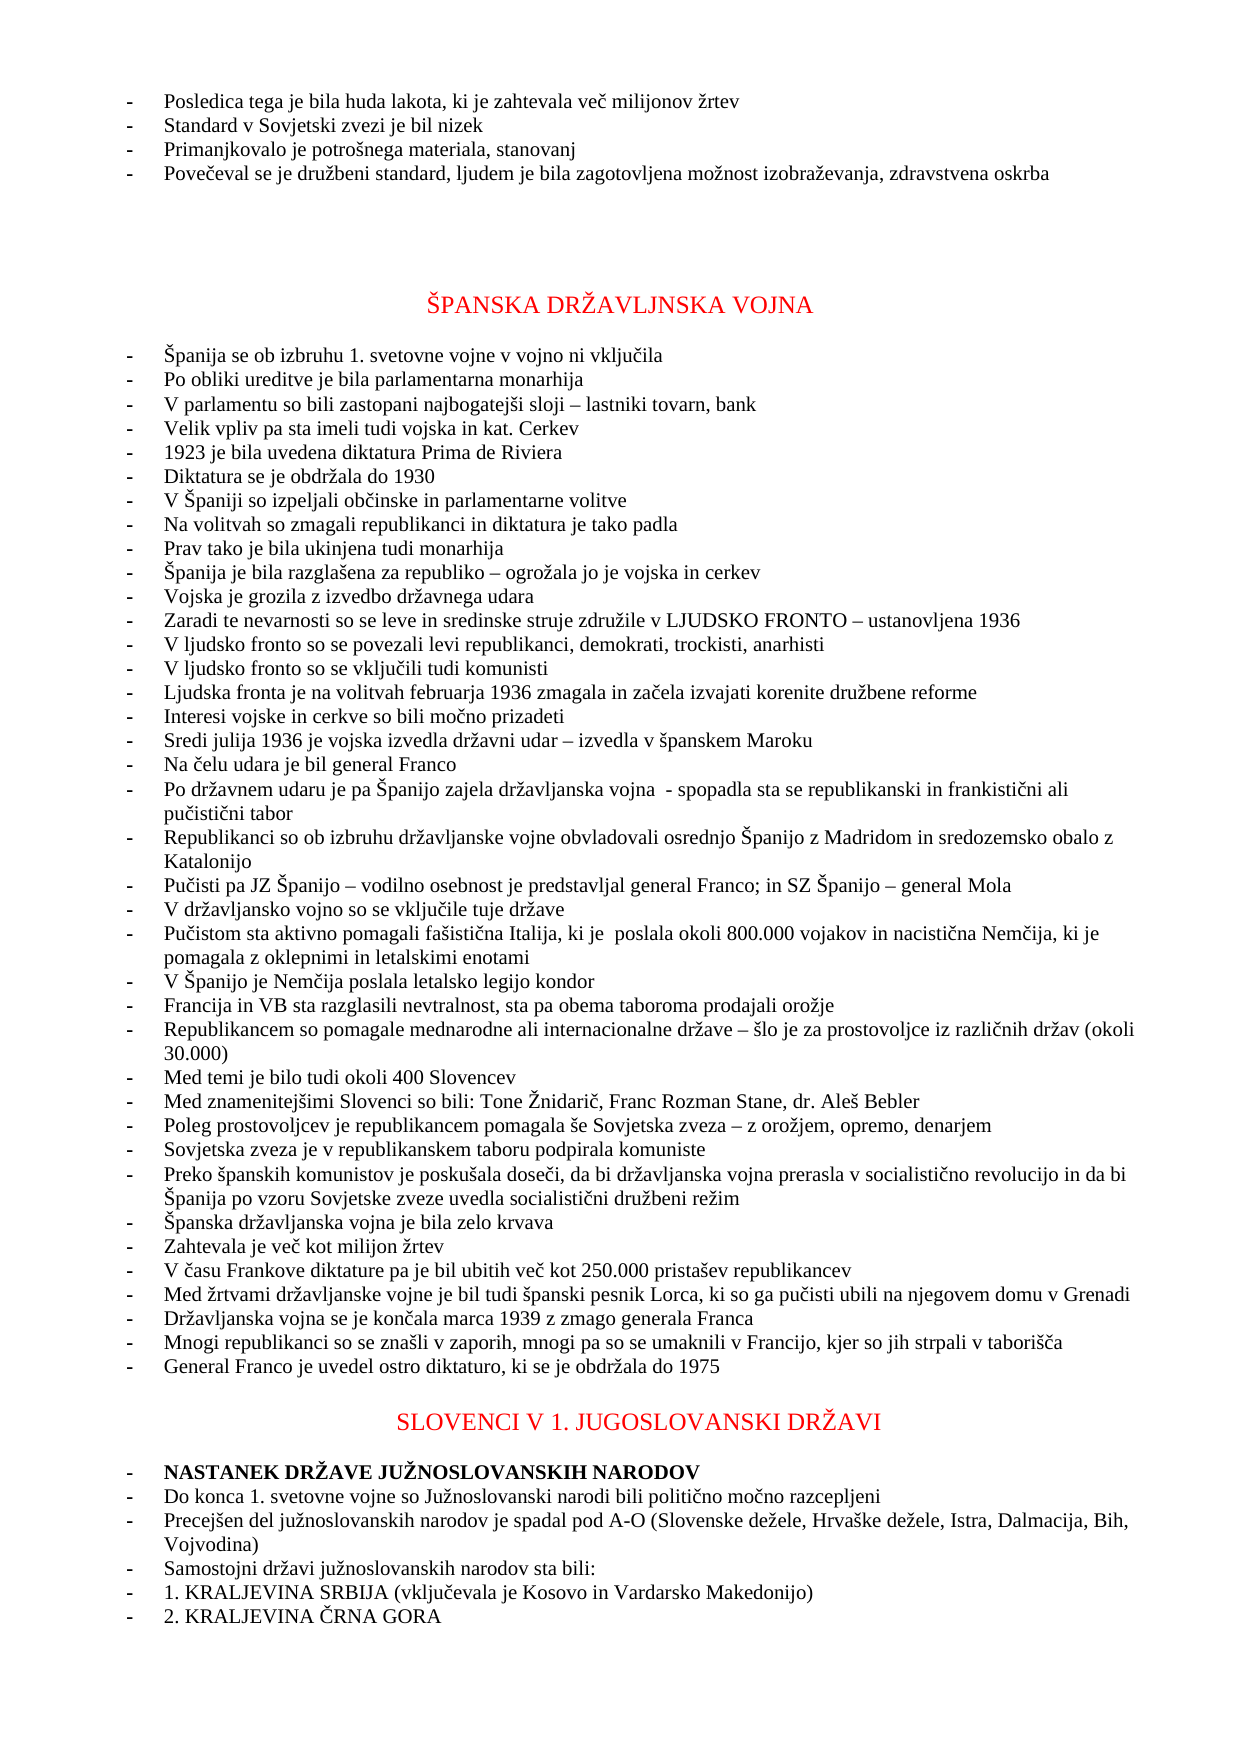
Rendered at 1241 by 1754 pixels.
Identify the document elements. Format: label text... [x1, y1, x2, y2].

list Vojska je grozila z izvedbo državnega udara [126, 584, 1152, 608]
list Med žrtvami državljanske vojne je bil tudi španski pesnik Lorca, ki so ga pučisti ubili na njegovem domu v Grenadi [126, 1282, 1152, 1306]
list Med znamenitejšimi Slovenci so bili: Tone Žnidarič, Franc Rozman Stane, dr. Aleš Bebler [126, 1089, 1152, 1113]
list Republikanci so ob izbruhu državljanske vojne obvladovali osrednjo Španijo z Madridom in sredozemsko obalo z Katalonijo [126, 824, 1152, 873]
list Prav tako je bila ukinjena tudi monarhija [126, 536, 1152, 560]
list Španija je bila razglašena za republiko – ogrožala jo je vojska in cerkev [126, 560, 1152, 584]
list Španija se ob izbruhu 1. svetovne vojne v vojno ni vključila [126, 343, 1152, 367]
list General Franco je uvedel ostro diktaturo, ki se je obdržala do 1975 [126, 1354, 1152, 1378]
list 2. KRALJEVINA ČRNA GORA [126, 1604, 1152, 1628]
list Povečeval se je družbeni standard, ljudem je bila zagotovljena možnost izobraževanja, zdravstvena oskrba [126, 161, 1152, 185]
list 1. KRALJEVINA SRBIJA (vključevala je Kosovo in Vardarsko Makedonijo) [126, 1580, 1152, 1604]
list NASTANEK DRŽAVE JUŽNOSLOVANSKIH NARODOV [126, 1459, 1152, 1484]
list V Španiji so izpeljali občinske in parlamentarne volitve [126, 488, 1152, 512]
list Mnogi republikanci so se znašli v zaporih, mnogi pa so se umaknili v Francijo, kjer so jih strpali v taborišča [126, 1330, 1152, 1354]
list Interesi vojske in cerkve so bili močno prizadeti [126, 704, 1152, 728]
list Pučistom sta aktivno pomagali fašistična Italija, ki je poslala okoli 800.000 vojakov in nacistična Nemčija, ki je pomagala z oklepnimi in letalskimi enotami [126, 921, 1152, 969]
list Po državnem udaru je pa Španijo zajela državljanska vojna - spopadla sta se republikanski in frankistični ali pučistični tabor [126, 776, 1152, 824]
list V ljudsko fronto so se vključili tudi komunisti [126, 656, 1152, 680]
list 1923 je bila uvedena diktatura Prima de Riviera [126, 439, 1152, 464]
list Poleg prostovoljcev je republikancem pomagala še Sovjetska zveza – z orožjem, opremo, denarjem [126, 1113, 1152, 1137]
list Sredi julija 1936 je vojska izvedla državni udar – izvedla v španskem Maroku [126, 728, 1152, 752]
list Španska državljanska vojna je bila zelo krvava [126, 1209, 1152, 1234]
list Precejšen del južnoslovanskih narodov je spadal pod A-O (Slovenske dežele, Hrvaške dežele, Istra, Dalmacija, Bih, Vojvodina) [126, 1508, 1152, 1556]
list Preko španskih komunistov je poskušala doseči, da bi državljanska vojna prerasla v socialistično revolucijo in da bi Španija po vzoru Sovjetske zveze uvedla socialistični družbeni režim [126, 1161, 1152, 1209]
list Pučisti pa JZ Španijo – vodilno osebnost je predstavljal general Franco; in SZ Španijo – general Mola [126, 873, 1152, 897]
list Diktatura se je obdržala do 1930 [126, 464, 1152, 488]
list V času Frankove diktature pa je bil ubitih več kot 250.000 pristašev republikancev [126, 1258, 1152, 1282]
list Velik vpliv pa sta imeli tudi vojska in kat. Cerkev [126, 416, 1152, 439]
list Državljanska vojna se je končala marca 1939 z zmago generala Franca [126, 1306, 1152, 1330]
list Na čelu udara je bil general Franco [126, 752, 1152, 776]
list Primanjkovalo je potrošnega materiala, stanovanj [126, 137, 1152, 161]
list Na volitvah so zmagali republikanci in diktatura je tako padla [126, 512, 1152, 536]
list Posledica tega je bila huda lakota, ki je zahtevala več milijonov žrtev [126, 89, 1152, 113]
list V parlamentu so bili zastopani najbogatejši sloji – lastniki tovarn, bank [126, 391, 1152, 416]
list V ljudsko fronto so se povezali levi republikanci, demokrati, trockisti, anarhisti [126, 632, 1152, 656]
list Zaradi te nevarnosti so se leve in sredinske struje združile v LJUDSKO FRONTO – ustanovljena 1936 [126, 608, 1152, 632]
list Standard v Sovjetski zvezi je bil nizek [126, 113, 1152, 137]
list V Španijo je Nemčija poslala letalsko legijo kondor [126, 969, 1152, 993]
list Po obliki ureditve je bila parlamentarna monarhija [126, 367, 1152, 391]
list Ljudska fronta je na volitvah februarja 1936 zmagala in začela izvajati korenite družbene reforme [126, 680, 1152, 704]
text SLOVENCI V 1. JUGOSLOVANSKI DRŽAVI [126, 1407, 1152, 1436]
list Samostojni državi južnoslovanskih narodov sta bili: [126, 1556, 1152, 1580]
text ŠPANSKA DRŽAVLJNSKA VOJNA [89, 291, 1152, 319]
list Zahtevala je več kot milijon žrtev [126, 1234, 1152, 1258]
list V državljansko vojno so se vključile tuje države [126, 897, 1152, 921]
list Republikancem so pomagale mednarodne ali internacionalne države – šlo je za prostovoljce iz različnih držav (okoli 30.000) [126, 1017, 1152, 1065]
list Do konca 1. svetovne vojne so Južnoslovanski narodi bili politično močno razcepljeni [126, 1484, 1152, 1508]
list Francija in VB sta razglasili nevtralnost, sta pa obema taboroma prodajali orožje [126, 993, 1152, 1017]
list Med temi je bilo tudi okoli 400 Slovencev [126, 1065, 1152, 1089]
list Sovjetska zveza je v republikanskem taboru podpirala komuniste [126, 1137, 1152, 1161]
